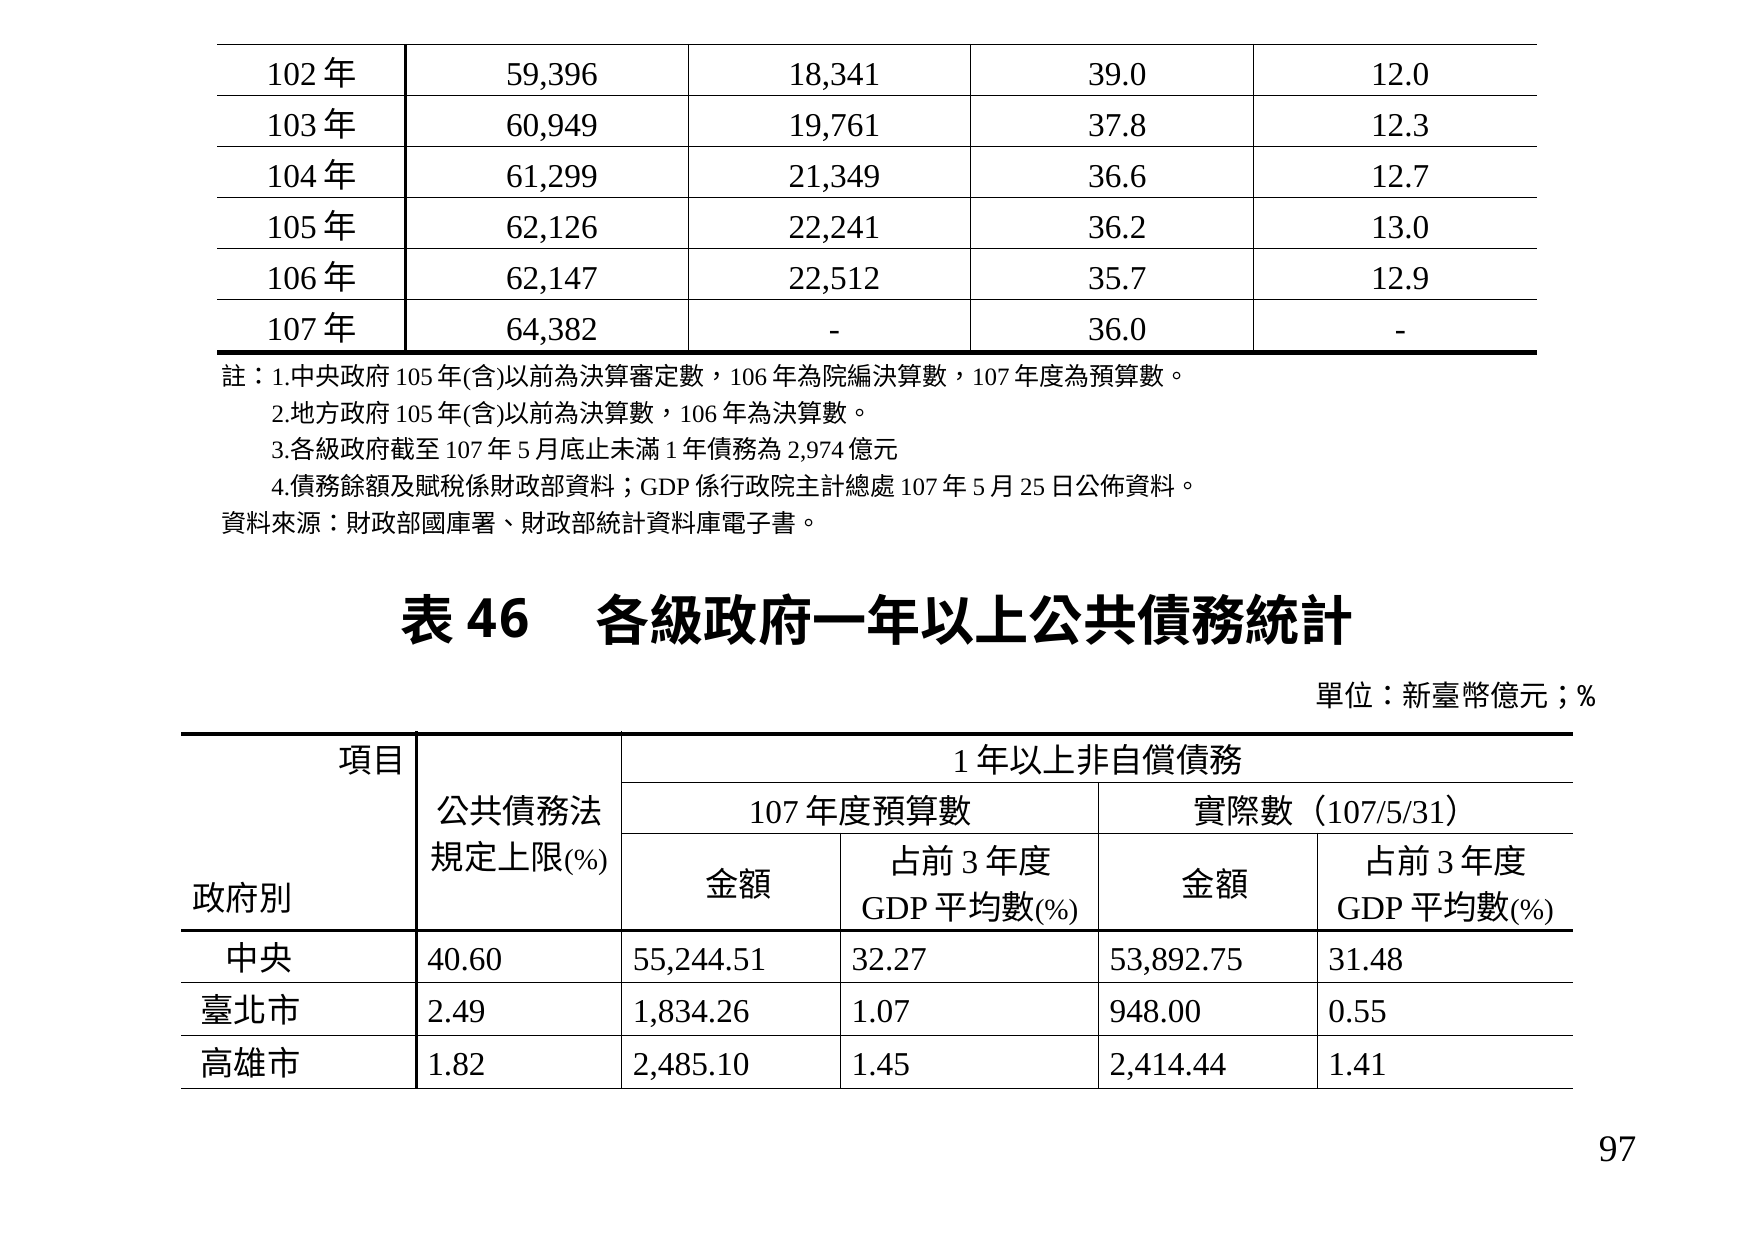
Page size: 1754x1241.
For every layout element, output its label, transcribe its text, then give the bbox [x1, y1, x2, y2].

text 註：1.中央政府105年(含)以前為決算審定數，106年為院編決算數，107年度為預算數。 [221, 362, 1551, 391]
table_cell 占前3年度 GDP平均數(%) [841, 834, 1098, 929]
table_cell 22,512 [689, 249, 970, 299]
table_header 公共債務法 規定上限(%) [418, 736, 621, 929]
table_cell 60,949 [407, 96, 688, 146]
table_cell 32.27 [841, 932, 1098, 982]
table_cell 53,892.75 [1099, 932, 1317, 982]
table_cell - [689, 300, 970, 350]
table_cell 948.00 [1099, 983, 1317, 1035]
table_cell 22,241 [689, 198, 970, 248]
table_cell 金額 [622, 834, 840, 929]
table_cell 106年 [217, 249, 404, 299]
table_cell 12.3 [1254, 96, 1537, 146]
table_cell 12.9 [1254, 249, 1537, 299]
table_cell 61,299 [407, 147, 688, 197]
table_cell 2,485.10 [622, 1036, 840, 1088]
table_cell 1,834.26 [622, 983, 840, 1035]
table_cell 31.48 [1318, 932, 1573, 982]
table_cell 36.2 [971, 198, 1253, 248]
table_cell 19,761 [689, 96, 970, 146]
table_cell 1.07 [841, 983, 1098, 1035]
text 資料來源：財政部國庫署、財政部統計資料庫電子書。 [221, 509, 1551, 538]
table_cell 104年 [217, 147, 404, 197]
table_cell 1.41 [1318, 1036, 1573, 1088]
table_cell 1.45 [841, 1036, 1098, 1088]
table_cell 102年 [217, 45, 404, 95]
table_cell 2,414.44 [1099, 1036, 1317, 1088]
table_cell 62,147 [407, 249, 688, 299]
table_cell 12.7 [1254, 147, 1537, 197]
table_cell 107年 [217, 300, 404, 350]
table_cell 55,244.51 [622, 932, 840, 982]
table_cell 39.0 [971, 45, 1253, 95]
table_cell 占前3年度 GDP平均數(%) [1318, 834, 1573, 929]
table_cell 62,126 [407, 198, 688, 248]
table_cell 59,396 [407, 45, 688, 95]
table_cell 107年度預算數 [622, 783, 1098, 832]
subtitle 表46 各級政府一年以上公共債務統計 [118, 544, 1636, 669]
text 2.地方政府105年(含)以前為決算數，106年為決算數。 [221, 399, 1551, 428]
table_cell 高雄市 [181, 1036, 415, 1088]
text 3.各級政府截至107年5月底止未滿1年債務為2,974億元 [118, 436, 1551, 465]
table_cell 36.0 [971, 300, 1253, 350]
table_cell 實際數（107/5/31） [1099, 783, 1573, 832]
table_cell 臺北市 [181, 983, 415, 1035]
table_cell 103年 [217, 96, 404, 146]
table_cell 105年 [217, 198, 404, 248]
table_cell 37.8 [971, 96, 1253, 146]
table_cell 12.0 [1254, 45, 1537, 95]
table_cell 金額 [1099, 834, 1317, 929]
table_cell 13.0 [1254, 198, 1537, 248]
table_cell 18,341 [689, 45, 970, 95]
table_header 1年以上非自償債務 [622, 736, 1573, 782]
table_cell 40.60 [418, 932, 621, 982]
table_cell 36.6 [971, 147, 1253, 197]
table_cell 0.55 [1318, 983, 1573, 1035]
table_cell - [1254, 300, 1537, 350]
table_cell 21,349 [689, 147, 970, 197]
text 4.債務餘額及賦稅係財政部資料；GDP係行政院主計總處107年5月25日公佈資料。 [118, 472, 1551, 501]
text 單位：新臺幣億元；% [133, 680, 1595, 713]
table_cell 1.82 [418, 1036, 621, 1088]
table_cell 2.49 [418, 983, 621, 1035]
table_cell 64,382 [407, 300, 688, 350]
table_cell 中央 [181, 932, 415, 982]
table_cell 35.7 [971, 249, 1253, 299]
table_header 項目 政府別 [181, 736, 415, 929]
